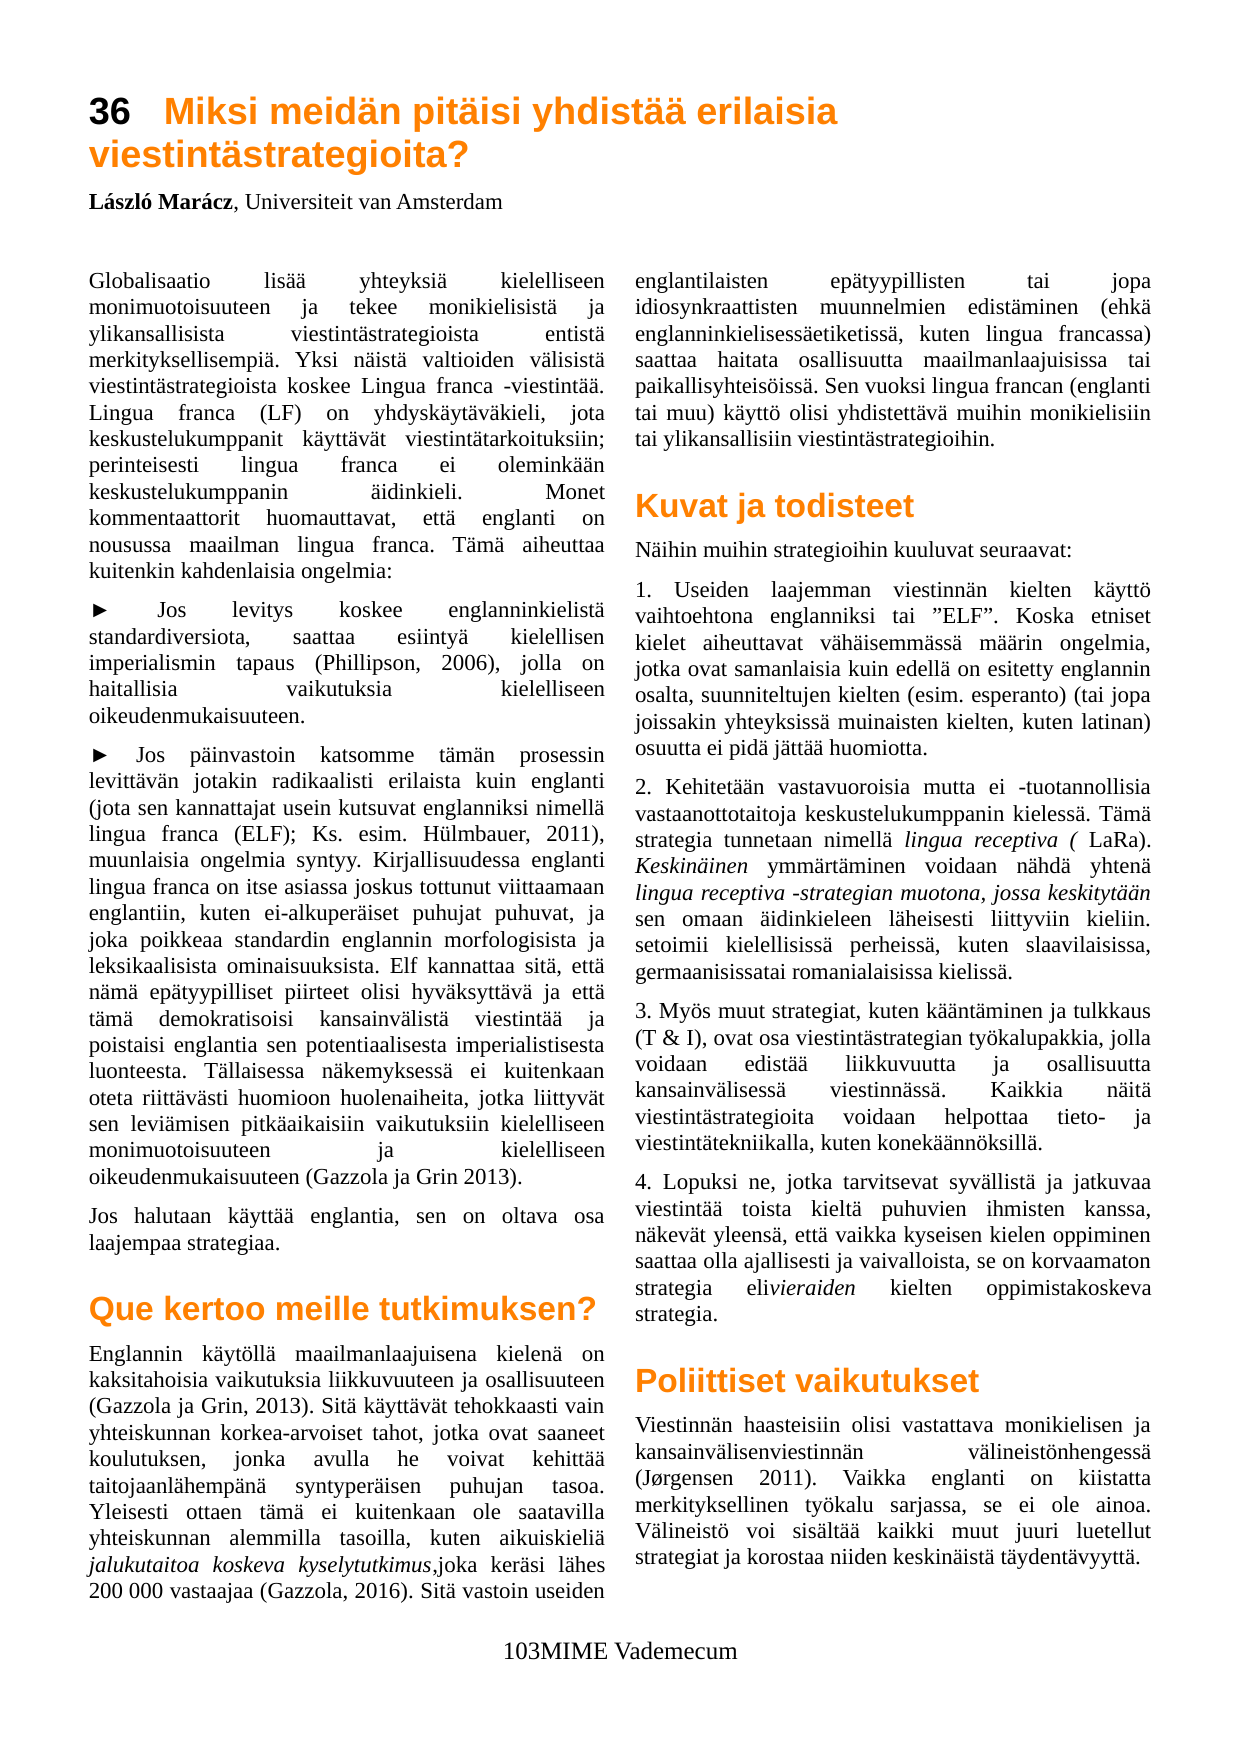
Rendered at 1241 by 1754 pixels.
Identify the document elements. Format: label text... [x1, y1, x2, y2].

text László Marácz, Universiteit van Amsterdam [88, 188, 1152, 215]
text 3. Myös muut strategiat, kuten kääntäminen ja tulkkaus (T & I), ovat osa viestintästrategian työkalupakkia, jolla voidaan edistää liikkuvuutta ja osallisuutta kansainvälisessä viestinnässä. Kaikkia näitä viestintästrategioita voidaan helpottaa tieto- ja viestintätekniikalla, kuten konekäännöksillä. [635, 997, 1152, 1155]
text ► Jos levitys koskee englanninkielistä standardiversiota, saattaa esiintyä kielellisen imperialismin tapaus (Phillipson, 2006), jolla on haitallisia vaikutuksia kielelliseen oikeudenmukaisuuteen. [88, 596, 605, 728]
subtitle Miksi meidän pitäisi yhdistää erilaisia viestintästrategioita? [88, 88, 1152, 176]
text ► Jos päinvastoin katsomme tämän prosessin levittävän jotakin radikaalisti erilaista kuin englanti (jota sen kannattajat usein kutsuvat englanniksi nimellä lingua franca (ELF); Ks. esim. Hülmbauer, 2011), muunlaisia ongelmia syntyy. Kirjallisuudessa englanti lingua franca on itse asiassa joskus tottunut viittaamaan englantiin, kuten ei-alkuperäiset puhujat puhuvat, ja joka poikkeaa standardin englannin morfologisista ja leksikaalisista ominaisuuksista. Elf kannattaa sitä, että nämä epätyypilliset piirteet olisi hyväksyttävä ja että tämä demokratisoisi kansainvälistä viestintää ja poistaisi englantia sen potentiaalisesta imperialistisesta luonteesta. Tällaisessa näkemyksessä ei kuitenkaan oteta riittävästi huomioon huolenaiheita, jotka liittyvät sen leviämisen pitkäaikaisiin vaikutuksiin kielelliseen monimuotoisuuteen ja kielelliseen oikeudenmukaisuuteen (Gazzola ja Grin 2013). [88, 741, 605, 1189]
text Jos halutaan käyttää englantia, sen on oltava osa laajempaa strategiaa. [88, 1202, 605, 1255]
subtitle Poliittiset vaikutukset [635, 1360, 1152, 1399]
text 1. Useiden laajemman viestinnän kielten käyttö vaihtoehtona englanniksi tai ”ELF”. Koska etniset kielet aiheuttavat vähäisemmässä määrin ongelmia, jotka ovat samanlaisia kuin edellä on esitetty englannin osalta, suunniteltujen kielten (esim. esperanto) (tai jopa joissakin yhteyksissä muinaisten kielten, kuten latinan) osuutta ei pidä jättää huomiotta. [635, 576, 1152, 760]
subtitle Kuvat ja todisteet [635, 485, 1152, 524]
text Globalisaatio lisää yhteyksiä kielelliseen monimuotoisuuteen ja tekee monikielisistä ja ylikansallisista viestintästrategioista entistä merkityksellisempiä. Yksi näistä valtioiden välisistä viestintästrategioista koskee Lingua franca -viestintää. Lingua franca (LF) on yhdyskäytäväkieli, jota keskustelukumppanit käyttävät viestintätarkoituksiin; perinteisesti lingua franca ei oleminkään keskustelukumppanin äidinkieli. Monet kommentaattorit huomauttavat, että englanti on nousussa maailman lingua franca. Tämä aiheuttaa kuitenkin kahdenlaisia ongelmia: [88, 267, 605, 583]
text 2. Kehitetään vastavuoroisia mutta ei -tuotannollisia vastaanottotaitoja keskustelukumppanin kielessä. Tämä strategia tunnetaan nimellä lingua receptiva ( LaRa). Keskinäinen ymmärtäminen voidaan nähdä yhtenä lingua receptiva -strategian muotona, jossa keskitytään sen omaan äidinkieleen läheisesti liittyviin kieliin. setoimii kielellisissä perheissä, kuten slaavilaisissa, germaanisissatai romanialaisissa kielissä. [635, 773, 1152, 984]
subtitle Que kertoo meille tutkimuksen? [88, 1289, 605, 1327]
text Näihin muihin strategioihin kuuluvat seuraavat: [635, 537, 1152, 563]
text englantilaisten epätyypillisten tai jopa idiosynkraattisten muunnelmien edistäminen (ehkä englanninkielisessäetiketissä, kuten lingua francassa) saattaa haitata osallisuutta maailmanlaajuisissa tai paikallisyhteisöissä. Sen vuoksi lingua francan (englanti tai muu) käyttö olisi yhdistettävä muihin monikielisiin tai ylikansallisiin viestintästrategioihin. [635, 267, 1152, 452]
text Viestinnän haasteisiin olisi vastattava monikielisen ja kansainvälisenviestinnän välineistönhengessä (Jørgensen 2011). Vaikka englanti on kiistatta merkityksellinen työkalu sarjassa, se ei ole ainoa. Välineistö voi sisältää kaikki muut juuri luetellut strategiat ja korostaa niiden keskinäistä täydentävyyttä. [635, 1412, 1152, 1570]
text 4. Lopuksi ne, jotka tarvitsevat syvällistä ja jatkuvaa viestintää toista kieltä puhuvien ihmisten kanssa, näkevät yleensä, että vaikka kyseisen kielen oppiminen saattaa olla ajallisesti ja vaivalloista, se on korvaamaton strategia elivieraiden kielten oppimistakoskeva strategia. [635, 1168, 1152, 1327]
text Englannin käytöllä maailmanlaajuisena kielenä on kaksitahoisia vaikutuksia liikkuvuuteen ja osallisuuteen (Gazzola ja Grin, 2013). Sitä käyttävät tehokkaasti vain yhteiskunnan korkea-arvoiset tahot, jotka ovat saaneet koulutuksen, jonka avulla he voivat kehittää taitojaanlähempänä syntyperäisen puhujan tasoa. Yleisesti ottaen tämä ei kuitenkaan ole saatavilla yhteiskunnan alemmilla tasoilla, kuten aikuiskieliä jalukutaitoa koskeva kyselytutkimus,joka keräsi lähes 200 000 vastaajaa (Gazzola, 2016). Sitä vastoin useiden [88, 1340, 605, 1603]
